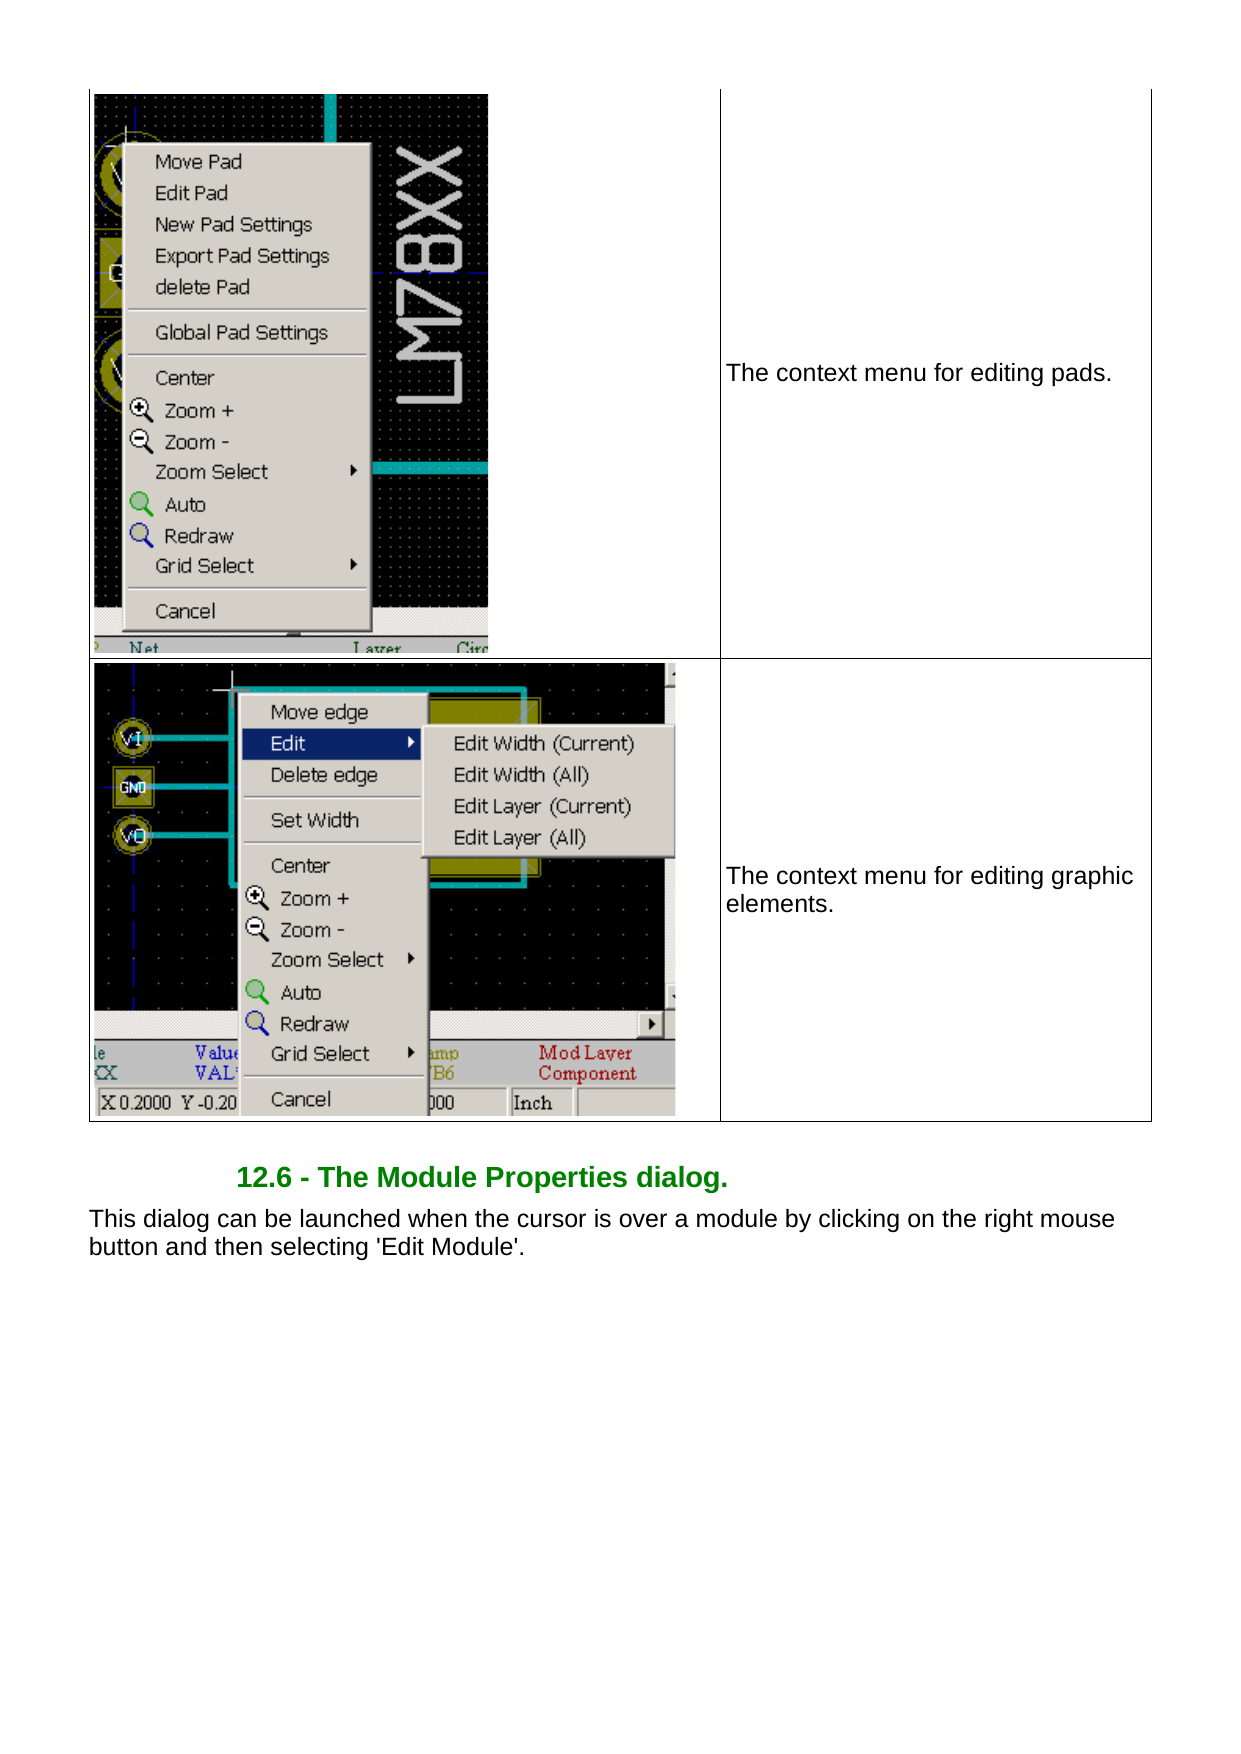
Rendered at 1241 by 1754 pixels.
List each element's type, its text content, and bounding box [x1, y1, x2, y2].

table_cell [90, 89, 720, 658]
table_cell The context menu for editing graphic elements. [721, 659, 1151, 1121]
subtitle The Module Properties dialog. [162, 1161, 1152, 1193]
text This dialog can be launched when the cursor is over a module by clicking on the right mouse button and then selecting 'Edit Module'. [88, 1205, 1152, 1261]
table_cell [90, 659, 720, 1121]
picture [94, 94, 489, 653]
picture [94, 663, 676, 1116]
table_cell The context menu for editing pads. [721, 89, 1151, 658]
